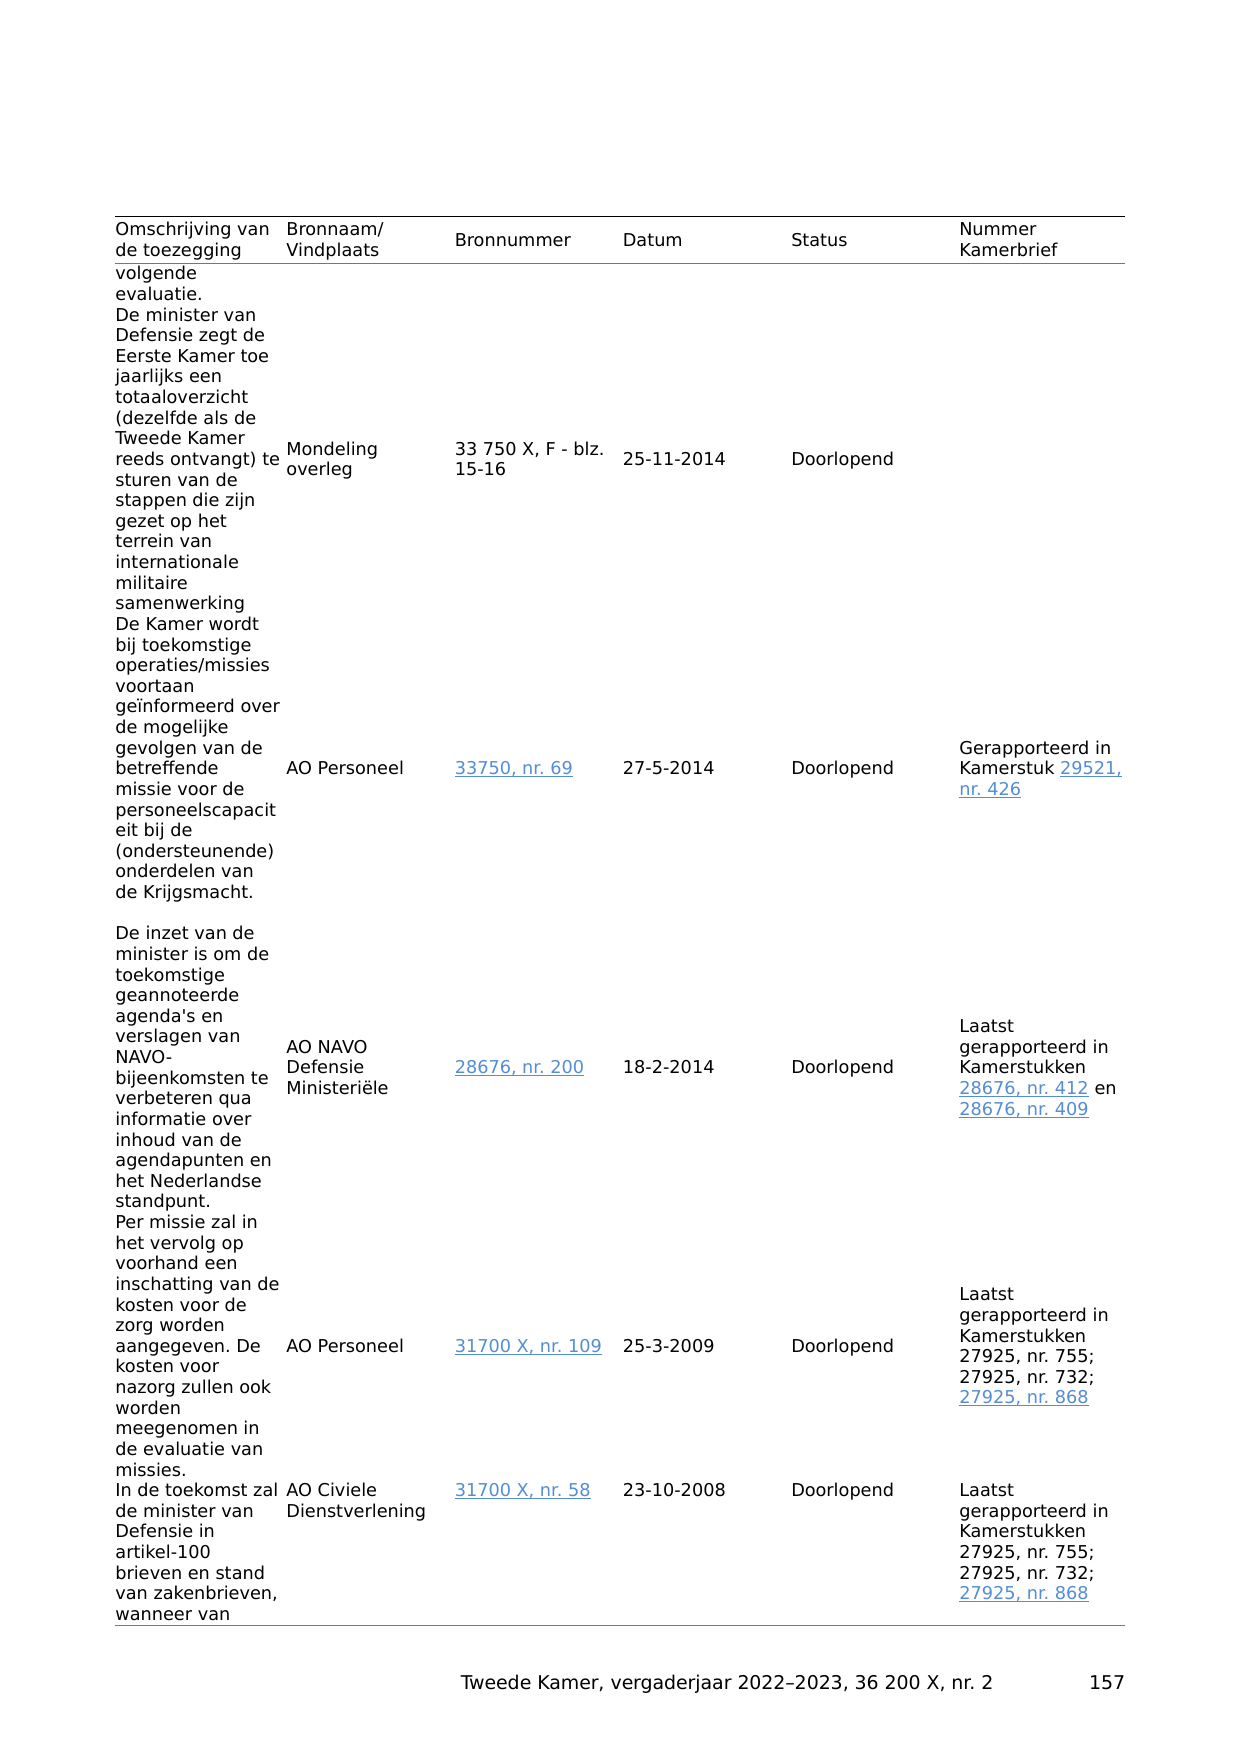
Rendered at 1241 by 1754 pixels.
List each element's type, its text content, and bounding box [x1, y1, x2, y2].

table_cell 33 750 X, F - blz. 15-16 [452, 305, 620, 614]
table_cell 27-5-2014 [620, 614, 788, 923]
table_cell 18-2-2014 [620, 923, 788, 1212]
table_cell 23-10-2008 [620, 1480, 788, 1624]
table_cell De Kamer wordt bij toekomstige operaties/missies voortaan geïnformeerd over de mogelijke gevolgen van de betreffende missie voor de personeelscapaciteit bij de (ondersteunende) onderdelen van de Krijgsmacht. [115, 614, 283, 923]
table_cell Laatst gerapporteerd in Kamerstukken 27925, nr. 755; 27925, nr. 732; 27925, nr. 868 [956, 1212, 1125, 1480]
table_cell [283, 264, 452, 304]
table_cell 31700 X, nr. 58 [452, 1480, 620, 1624]
table_cell 33750, nr. 69 [452, 614, 620, 923]
table_cell Doorlopend [788, 923, 956, 1212]
table_cell [452, 264, 620, 304]
table_cell 25-3-2009 [620, 1212, 788, 1480]
table_cell Nummer Kamerbrief [956, 217, 1125, 263]
table_cell 28676, nr. 200 [452, 923, 620, 1212]
table_cell Datum [620, 217, 788, 263]
table_cell ​De minister van Defensie zegt de Eerste Kamer toe jaarlijks een totaaloverzicht (dezelfde als de Tweede Kamer reeds ontvangt) te sturen van de stappen die zijn gezet op het terrein van internationale militaire samenwerking [115, 305, 283, 614]
table_cell Mondeling overleg [283, 305, 452, 614]
table_cell [956, 305, 1125, 614]
table_cell AO Personeel [283, 614, 452, 923]
table_cell De inzet van de minister is om de toekomstige geannoteerde agenda's en verslagen van NAVO-bijeenkomsten te verbeteren qua informatie over inhoud van de agendapunten en het Nederlandse standpunt. [115, 923, 283, 1212]
table_cell Laatst gerapporteerd in Kamerstukken 28676, nr. 412 en 28676, nr. 409 [956, 923, 1125, 1212]
table_cell Laatst gerapporteerd in Kamerstukken 27925, nr. 755; 27925, nr. 732; 27925, nr. 868 [956, 1480, 1125, 1624]
table_cell Doorlopend [788, 305, 956, 614]
table_cell 25-11-2014 [620, 305, 788, 614]
table_cell volgende evaluatie. [115, 264, 283, 304]
table_cell AO Personeel [283, 1212, 452, 1480]
table_cell Status [788, 217, 956, 263]
table_cell 31700 X, nr. 109 [452, 1212, 620, 1480]
table_header Tabel 53 Door bewindslieden gedane toezeggingen [115, 191, 1125, 216]
table_cell [788, 264, 956, 304]
table_cell Doorlopend [788, 614, 956, 923]
table_cell In de toekomst zal de minister van Defensie in artikel-100 brieven en stand van zakenbrieven, wanneer van [115, 1480, 283, 1624]
table_cell AO NAVO Defensie Ministeriële [283, 923, 452, 1212]
table_cell Doorlopend [788, 1480, 956, 1624]
table_cell Bronnaam/ Vindplaats [283, 217, 452, 263]
table_cell Bronnummer [452, 217, 620, 263]
table_cell Doorlopend [788, 1212, 956, 1480]
table_cell Gerapporteerd in Kamerstuk 29521, nr. 426 [956, 614, 1125, 923]
table_cell [620, 264, 788, 304]
table_cell Per missie zal in het vervolg op voorhand een inschatting van de kosten voor de zorg worden aangegeven. De kosten voor nazorg zullen ook worden meegenomen in de evaluatie van missies. [115, 1212, 283, 1480]
table_cell Omschrijving van de toezegging [115, 217, 283, 263]
table_cell AO Civiele Dienstverlening [283, 1480, 452, 1624]
table_cell [956, 264, 1125, 304]
